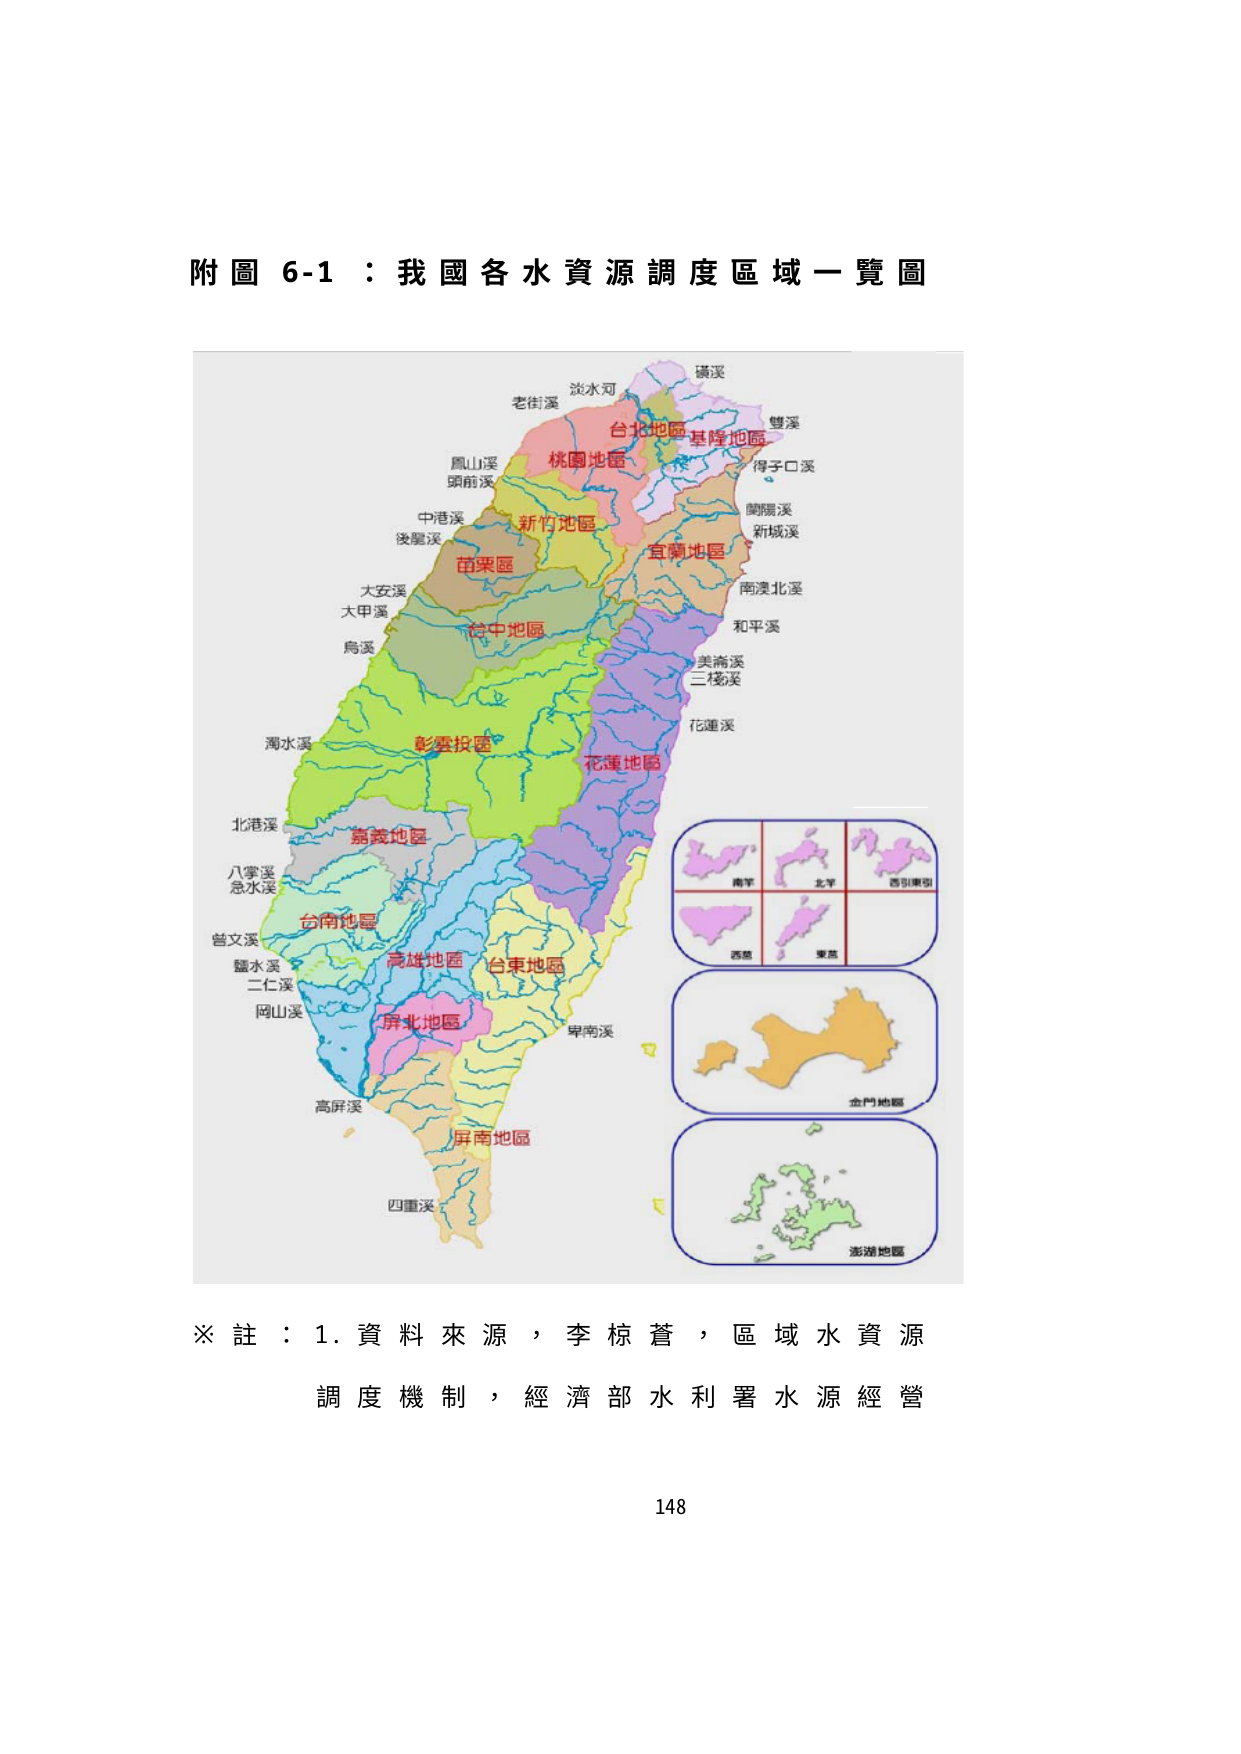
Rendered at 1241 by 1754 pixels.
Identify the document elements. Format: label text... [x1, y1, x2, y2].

text ※註：1.資料來源，李椋蒼，區域水資源調度機制，經濟部水利署水源經營 [183, 1292, 939, 1417]
text 附圖6-1：我國各水資源調度區域一覽圖 [183, 229, 1058, 292]
